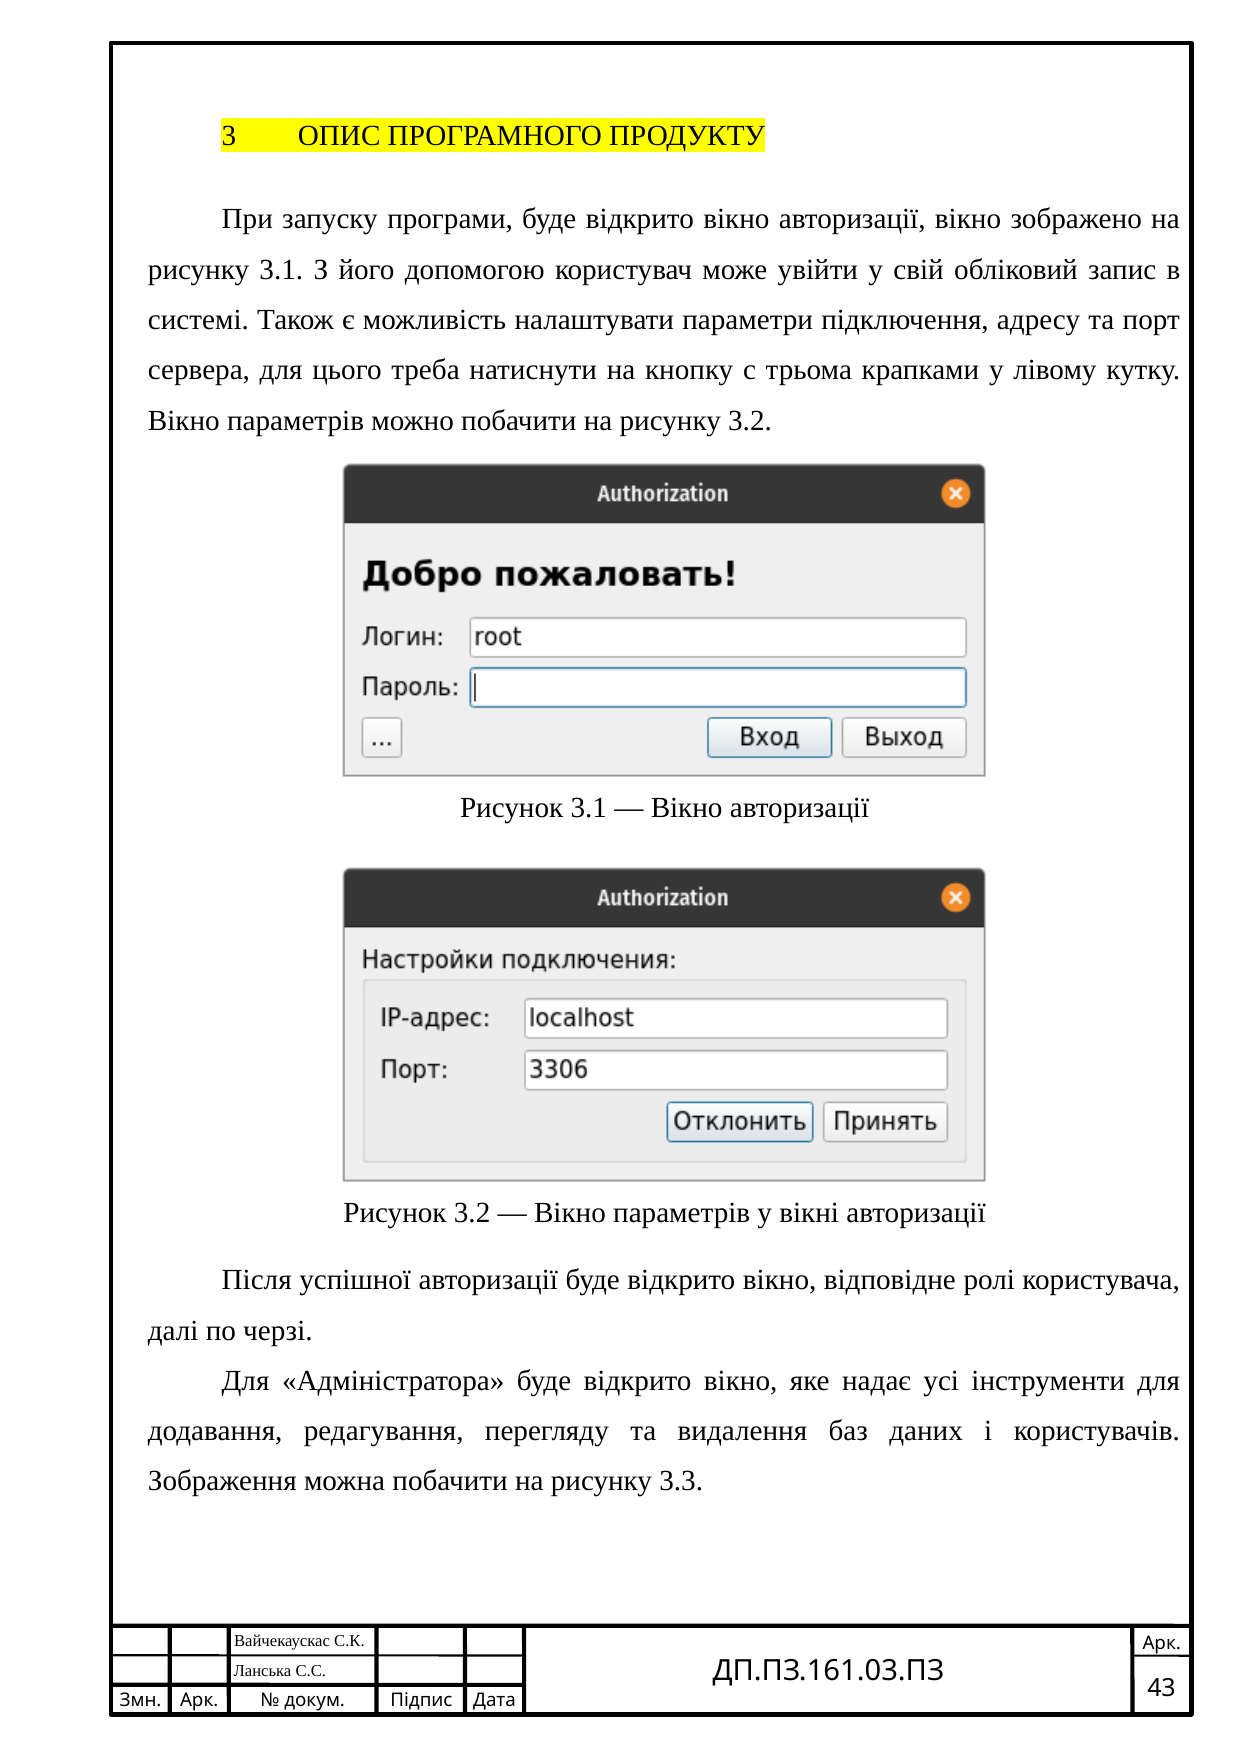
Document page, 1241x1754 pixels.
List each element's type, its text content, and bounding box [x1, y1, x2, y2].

picture [329, 453, 1000, 791]
picture [329, 857, 1000, 1196]
text При запуску програми, буде відкрито вікно авторизації, вікно зображено на рисунку 3.1. З його допомогою користувач може увійти у свій обліковий запис в системі. Також є можливість налаштувати параметри підключення, адресу та порт сервера, для цього треба натиснути на кнопку с трьома крапками у лівому кутку. Вікно параметрів можно побачити на рисунку 3.2. [148, 202, 1181, 436]
text Рисунок 3.1 — Вікно авторизації [148, 791, 1181, 824]
text Після успішної авторизації буде відкрито вікно, відповідне ролі користувача, далі по черзі. [148, 1262, 1181, 1346]
text Для «Адміністратора» буде відкрито вікно, яке надає усі інструменти для додавання, редагування, перегляду та видалення баз даних і користувачів. Зображення можна побачити на рисунку 3.3. [148, 1363, 1181, 1497]
text 3 Опис програмного продукту [148, 118, 1181, 152]
text Рисунок 3.2 — Вікно параметрів у вікні авторизації [148, 1195, 1181, 1229]
